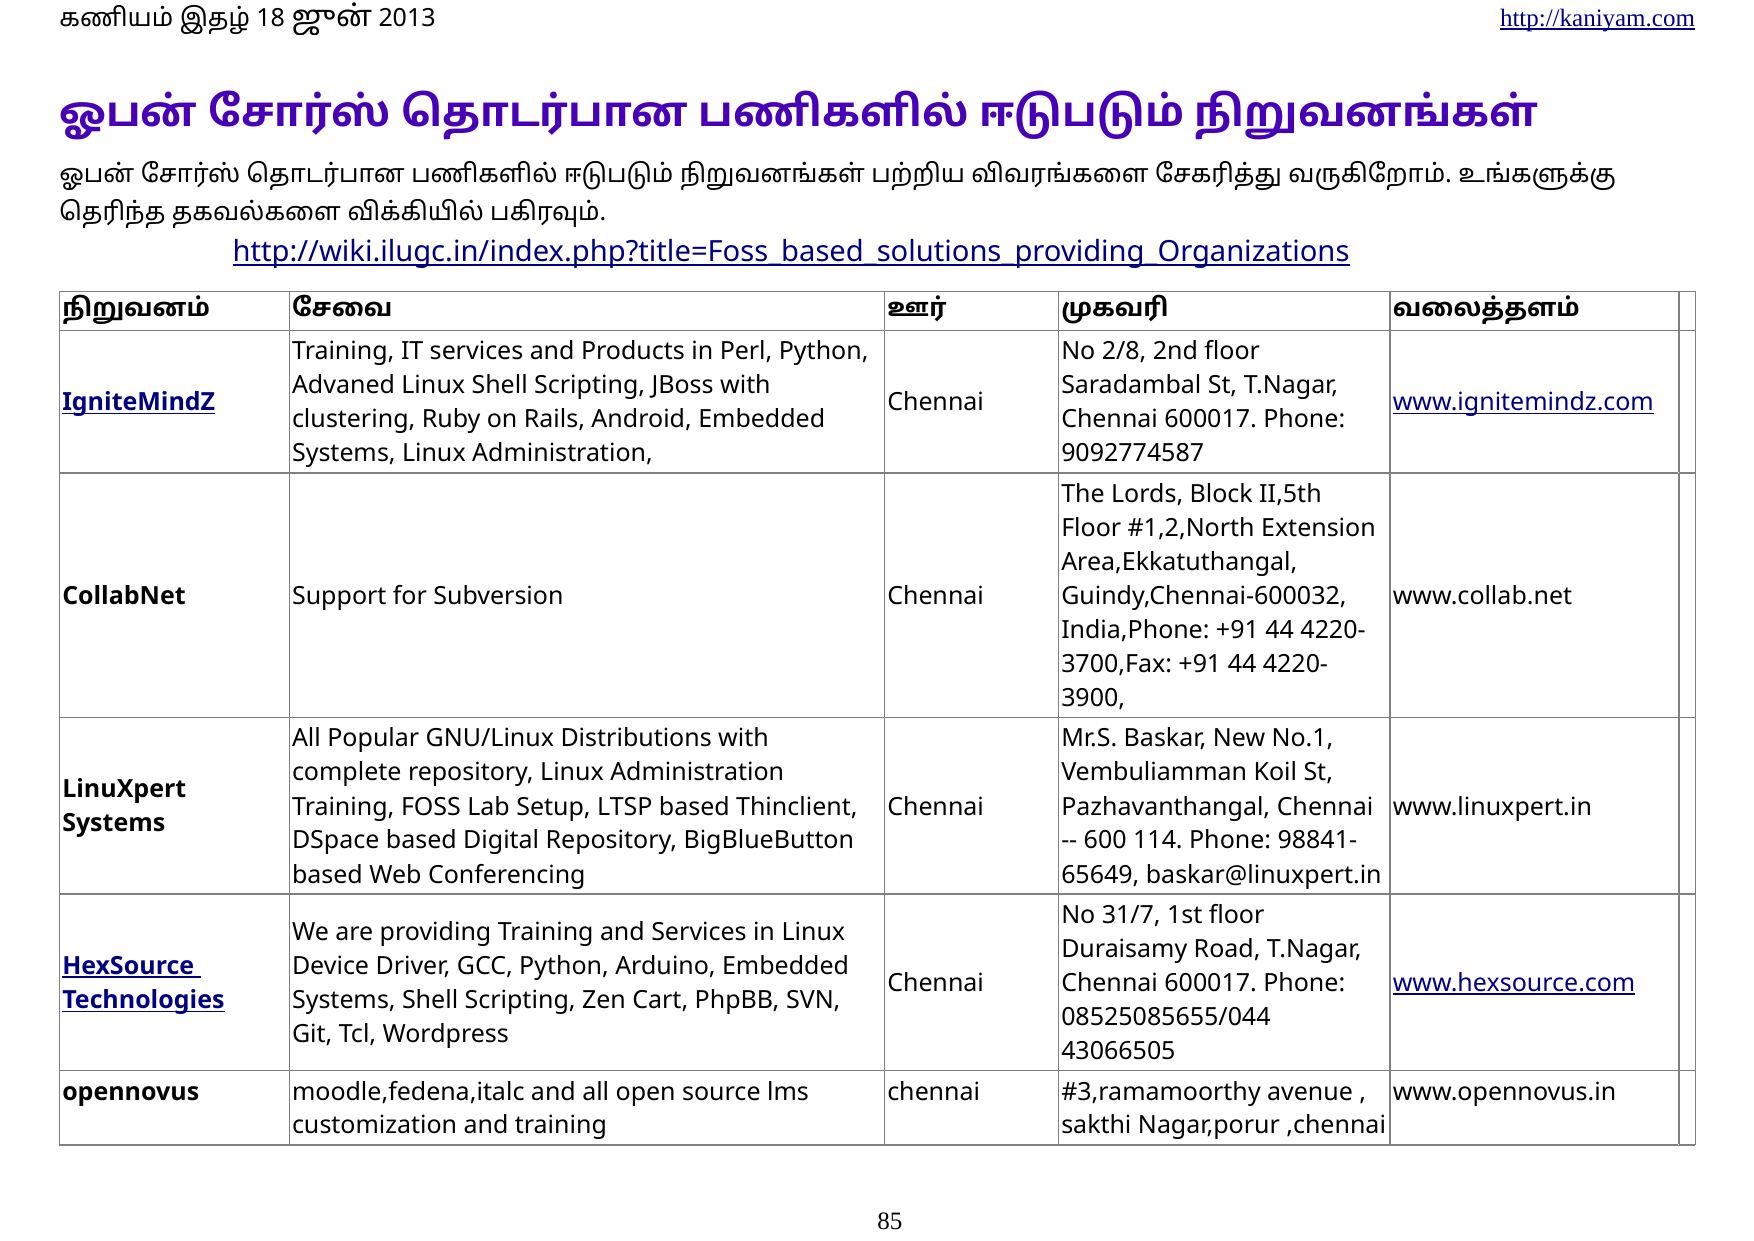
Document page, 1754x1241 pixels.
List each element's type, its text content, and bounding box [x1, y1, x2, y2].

table_header சேவை [290, 292, 884, 329]
table_cell Mr.S. Baskar, New No.1, Vembuliamman Koil St, Pazhavanthangal, Chennai -- 600 114. Phone: 98841-65649, baskar@linuxpert.in [1059, 718, 1389, 893]
table_cell [1680, 474, 1695, 717]
text http://wiki.ilugc.in/index.php?title=Foss_based_solutions_providing_Organizations [232, 230, 1695, 270]
table_cell No 2/8, 2nd floor Saradambal St, T.Nagar, Chennai 600017. Phone: 9092774587 [1059, 331, 1389, 472]
table_cell LinuXpert Systems [60, 718, 289, 893]
text ஓபன் சோர்ஸ் தொடர்பான பணிகளில் ஈடுபடும் நிறுவனங்கள் பற்றிய விவரங்களை சேகரித்து வருகிறோம். உங்களுக்கு தெரிந்த தகவல்களை விக்கியில் பகிரவும். [59, 156, 1695, 230]
table_cell Chennai [885, 895, 1058, 1070]
table_cell [1680, 1071, 1695, 1144]
table_cell Chennai [885, 331, 1058, 472]
table_cell All Popular GNU/Linux Distributions with complete repository, Linux Administration Training, FOSS Lab Setup, LTSP based Thinclient, DSpace based Digital Repository, BigBlueButton based Web Conferencing [290, 718, 884, 893]
table_header முகவரி [1059, 292, 1389, 329]
table_cell Chennai [885, 474, 1058, 717]
table_header ஊர் [885, 292, 1058, 329]
table_cell www.linuxpert.in [1391, 718, 1678, 893]
table_cell www.collab.net [1391, 474, 1678, 717]
table_cell Support for Subversion [290, 474, 884, 717]
table_cell Chennai [885, 718, 1058, 893]
table_cell HexSource Technologies [60, 895, 289, 1070]
table_cell moodle,fedena,italc and all open source lms customization and training [290, 1071, 884, 1144]
table_cell [1680, 895, 1695, 1070]
subtitle ஓபன் சோர்ஸ் தொடர்பான பணிகளில் ஈடுபடும் நிறுவனங்கள் [59, 89, 1695, 144]
table_cell www.ignitemindz.com [1391, 331, 1678, 472]
table_cell [1680, 331, 1695, 472]
table_header வலைத்தளம் [1391, 292, 1678, 329]
table_cell #3,ramamoorthy avenue , sakthi Nagar,porur ,chennai [1059, 1071, 1389, 1144]
table_cell The Lords, Block II,5th Floor #1,2,North Extension Area,Ekkatuthangal, Guindy,Chennai-600032, India,Phone: +91 44 4220-3700,Fax: +91 44 4220-3900, [1059, 474, 1389, 717]
table_header [1680, 292, 1695, 329]
table_header நிறுவனம் [60, 292, 289, 329]
table_cell [1680, 718, 1695, 893]
table_cell No 31/7, 1st floor Duraisamy Road, T.Nagar, Chennai 600017. Phone: 08525085655/044 43066505 [1059, 895, 1389, 1070]
table_cell CollabNet [60, 474, 289, 717]
table_cell opennovus [60, 1071, 289, 1144]
table_cell We are providing Training and Services in Linux Device Driver, GCC, Python, Arduino, Embedded Systems, Shell Scripting, Zen Cart, PhpBB, SVN, Git, Tcl, Wordpress [290, 895, 884, 1070]
table_cell IgniteMindZ [60, 331, 289, 472]
table_cell chennai [885, 1071, 1058, 1144]
table_cell Training, IT services and Products in Perl, Python, Advaned Linux Shell Scripting, JBoss with clustering, Ruby on Rails, Android, Embedded Systems, Linux Administration, [290, 331, 884, 472]
table_cell www.opennovus.in [1391, 1071, 1678, 1144]
table_cell www.hexsource.com [1391, 895, 1678, 1070]
